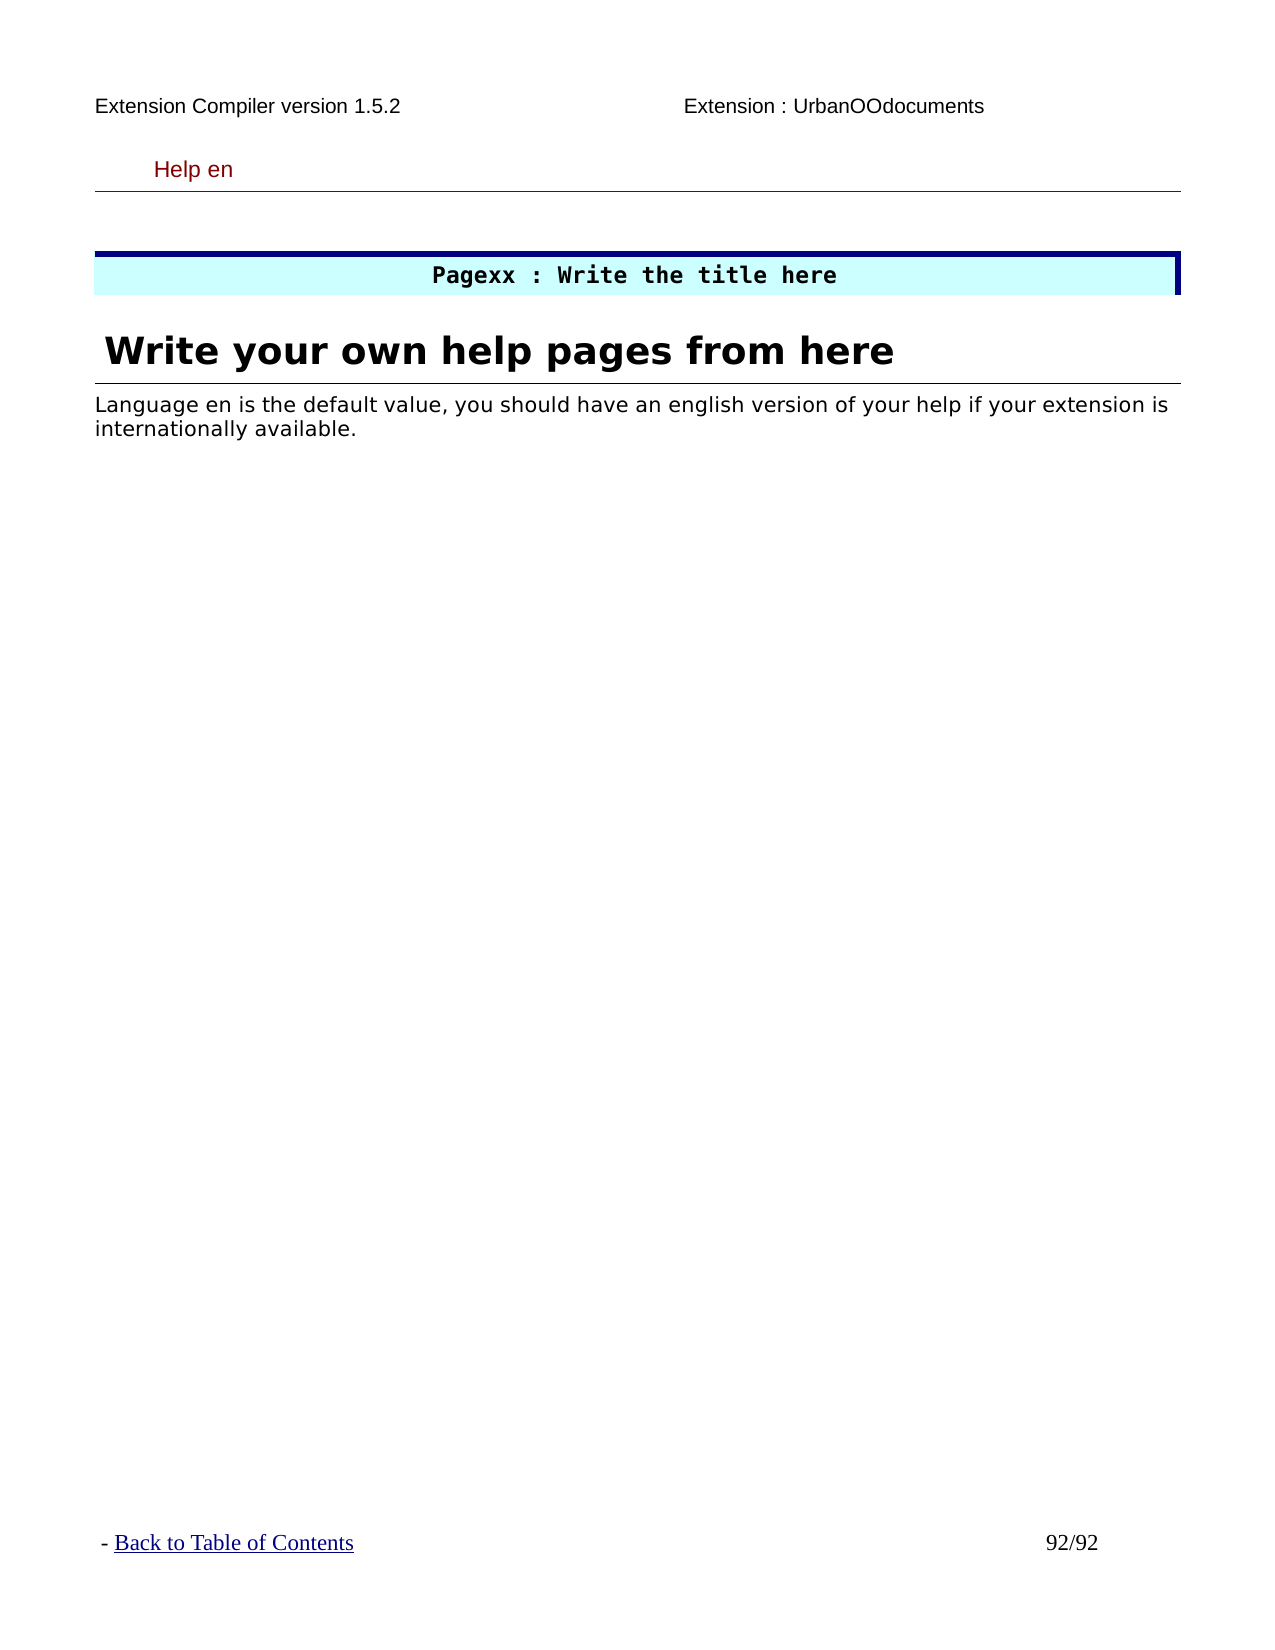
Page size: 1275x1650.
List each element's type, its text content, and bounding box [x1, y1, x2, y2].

text Language en is the default value, you should have an english version of your help if your extension is internationally available. [94, 393, 1181, 442]
text Help en [94, 147, 1181, 192]
text Write your own help pages from here [94, 320, 1181, 383]
text Pagexx : Write the title here [94, 252, 1175, 295]
